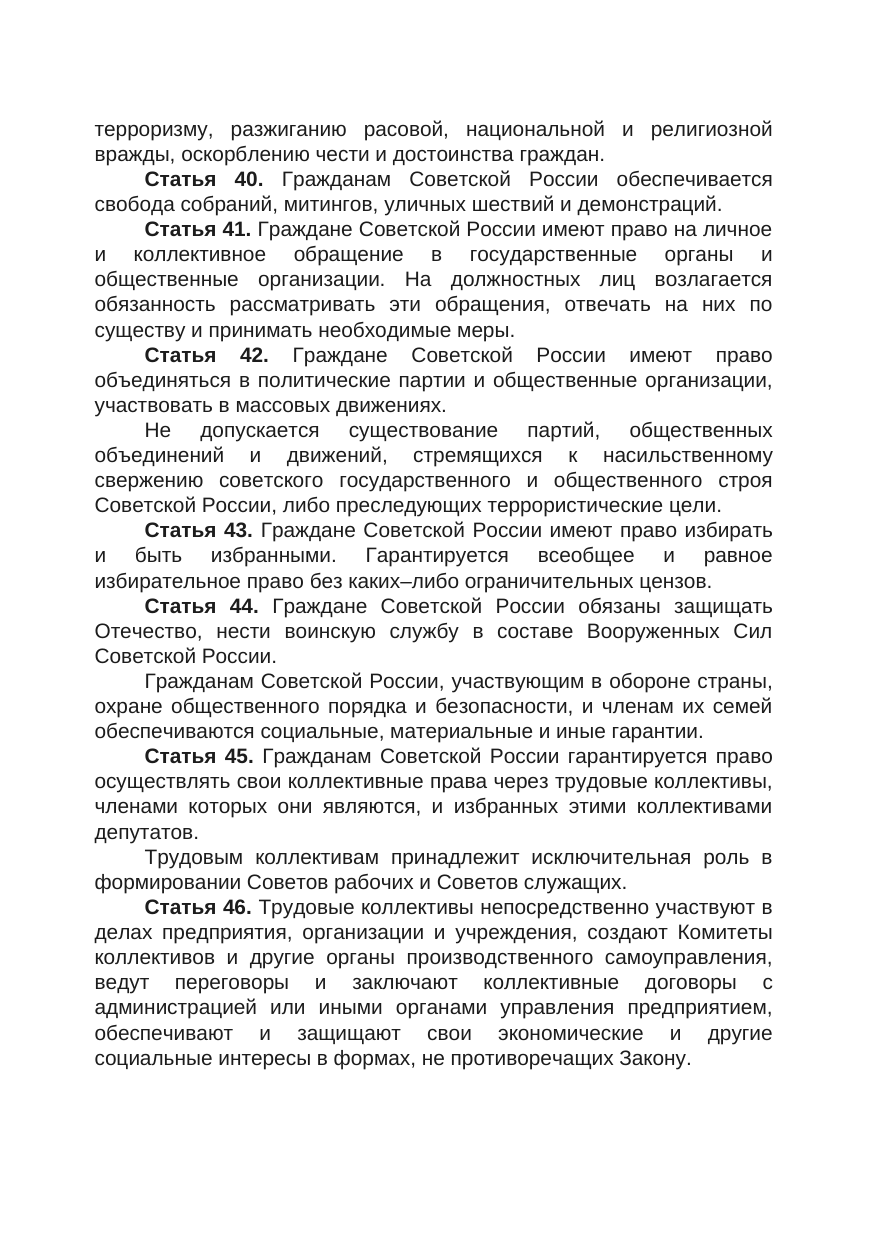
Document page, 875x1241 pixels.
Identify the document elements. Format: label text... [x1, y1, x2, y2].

text Статья 44. Граждане Советской России обязаны защищать Отечество, нести воинскую службу в составе Вооруженных Сил Советской России. [94, 593, 773, 668]
text Гражданам Советской России, участвующим в обороне страны, охране общественного порядка и безопасности, и членам их семей обеспечиваются социальные, материальные и иные гарантии. [94, 669, 773, 743]
text Статья 43. Граждане Советской России имеют право избирать и быть избранными. Гарантируется всеобщее и равное избирательное право без каких–либо ограничительных цензов. [94, 518, 773, 592]
text Трудовым коллективам принадлежит исключительная роль в формировании Советов рабочих и Советов служащих. [94, 844, 773, 894]
text Статья 46. Трудовые коллективы непосредственно участвуют в делах предприятия, организации и учреждения, создают Комитеты коллективов и другие органы производственного самоуправления, ведут переговоры и заключают коллективные договоры с администрацией или иными органами управления предприятием, обеспечивают и защищают свои экономические и другие социальные интересы в формах, не противоречащих Закону. [94, 895, 773, 1069]
text Статья 40. Гражданам Советской России обеспечивается свобода собраний, митингов, уличных шествий и демонстраций. [94, 167, 773, 216]
text Статья 42. Граждане Советской России имеют право объединяться в политические партии и общественные организации, участвовать в массовых движениях. [94, 342, 773, 417]
text Не допускается существование партий, общественных объединений и движений, стремящихся к насильственному свержению советского государственного и общественного строя Советской России, либо преследующих террористические цели. [94, 418, 773, 517]
text терроризму, разжиганию расовой, национальной и религиозной вражды, оскорблению чести и достоинства граждан. [94, 117, 773, 166]
text Статья 41. Граждане Советской России имеют право на личное и коллективное обращение в государственные органы и общественные организации. На должностных лиц возлагается обязанность рассматривать эти обращения, отвечать на них по существу и принимать необходимые меры. [94, 217, 773, 341]
text Статья 45. Гражданам Советской России гарантируется право осуществлять свои коллективные права через трудовые коллективы, членами которых они являются, и избранных этими коллективами депутатов. [94, 744, 773, 843]
